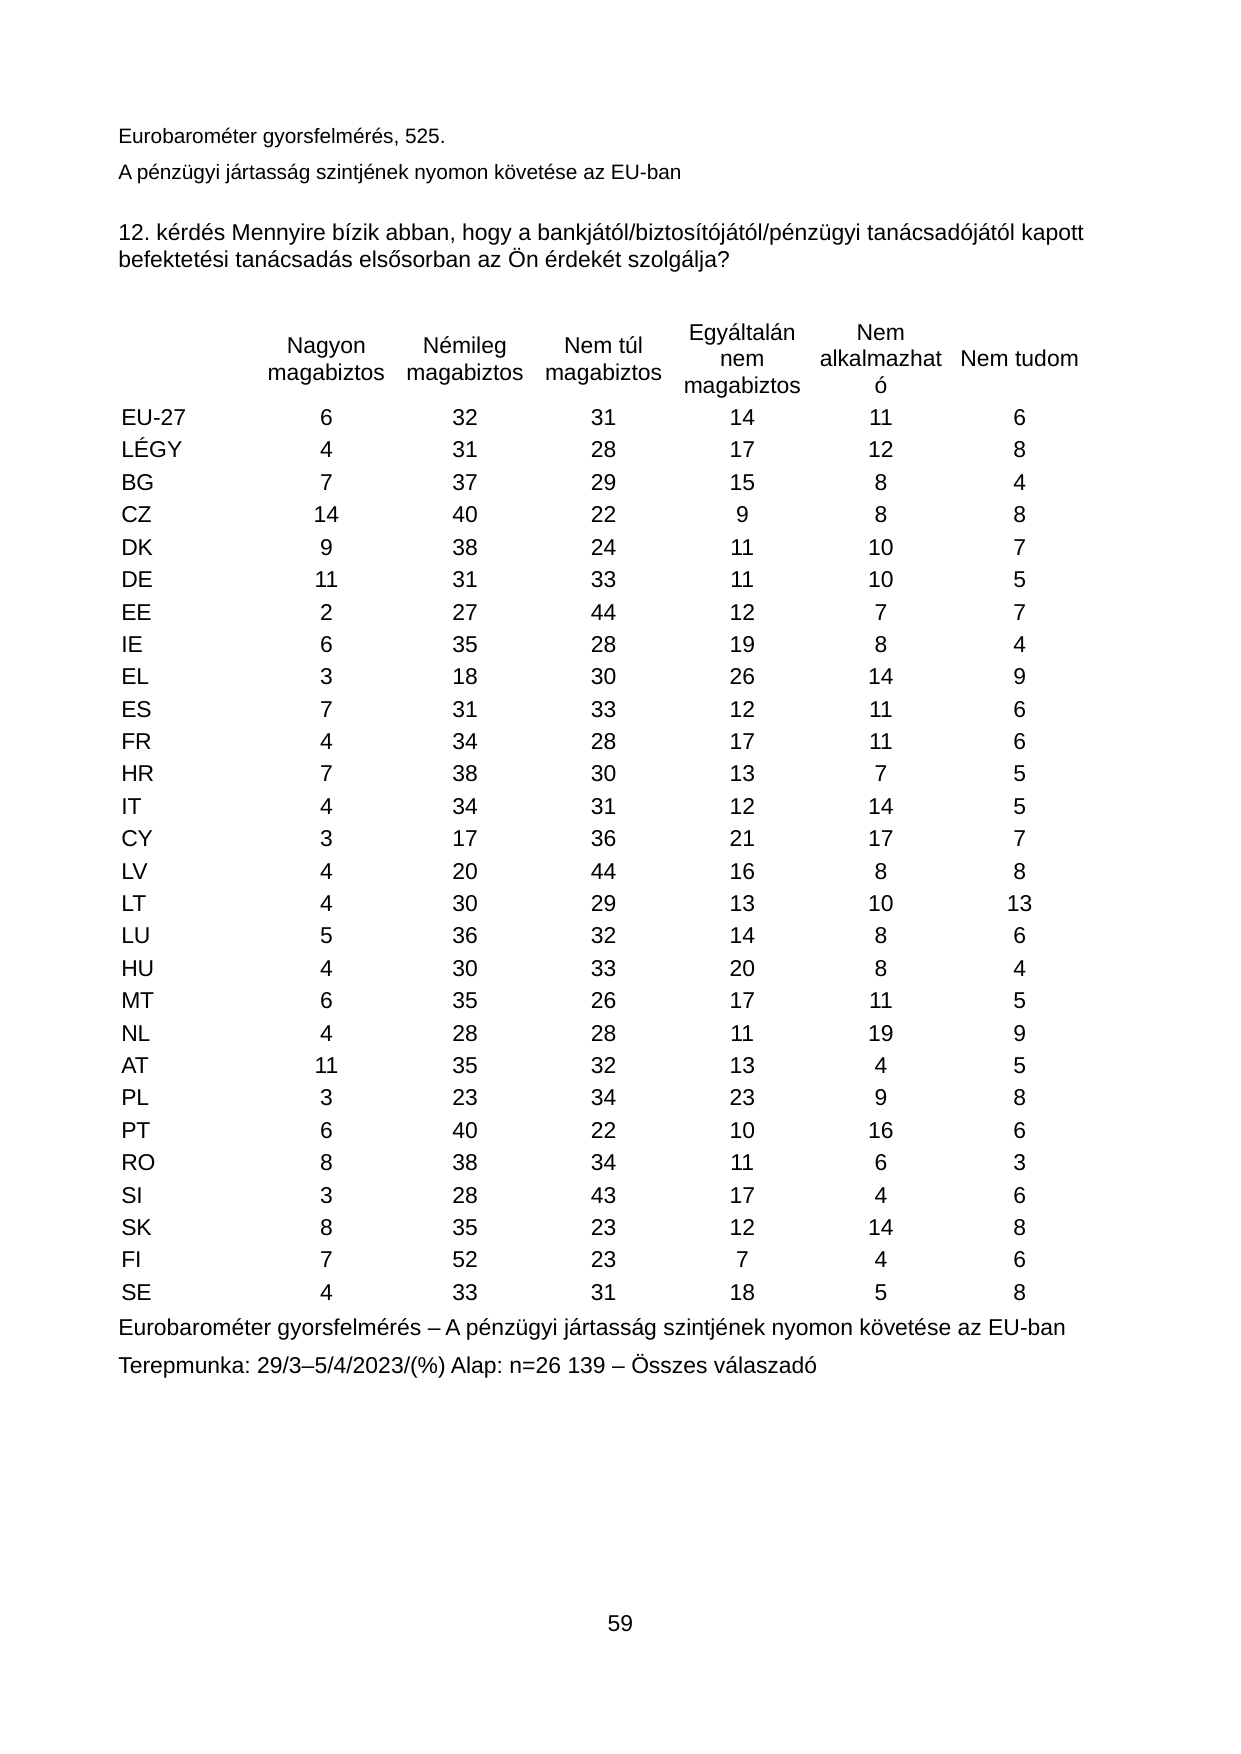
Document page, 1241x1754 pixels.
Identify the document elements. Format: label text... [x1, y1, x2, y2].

table_cell 6 [257, 984, 395, 1017]
table_cell CY [118, 822, 257, 854]
table_cell 5 [950, 790, 1089, 822]
table_cell 52 [395, 1243, 534, 1276]
table_cell 10 [811, 887, 950, 919]
table_cell 22 [534, 498, 673, 531]
table_cell 4 [257, 855, 395, 887]
table_cell 5 [950, 984, 1089, 1017]
table_cell 12 [673, 693, 811, 725]
table_cell 17 [811, 822, 950, 854]
table_cell 30 [395, 952, 534, 984]
table_cell 6 [950, 693, 1089, 725]
table_cell ES [118, 693, 257, 725]
table_cell 7 [257, 758, 395, 790]
table_cell 7 [811, 758, 950, 790]
table_cell 32 [534, 919, 673, 952]
table_cell 29 [534, 887, 673, 919]
table_cell 9 [257, 531, 395, 563]
table_cell 7 [257, 1243, 395, 1276]
table_cell BG [118, 466, 257, 498]
table_cell 30 [534, 660, 673, 693]
table_cell 11 [811, 693, 950, 725]
table_cell 6 [950, 725, 1089, 757]
table_cell 4 [811, 1049, 950, 1081]
table_cell 14 [673, 401, 811, 433]
table_cell 6 [257, 1114, 395, 1146]
table_cell 6 [950, 1179, 1089, 1211]
table_cell 4 [257, 887, 395, 919]
table_cell 34 [534, 1146, 673, 1178]
table_header Nem tudom [950, 316, 1089, 401]
table_cell 3 [257, 1081, 395, 1114]
table_header [118, 316, 257, 401]
table_cell LV [118, 855, 257, 887]
table_cell 8 [811, 919, 950, 952]
table_cell 11 [673, 1017, 811, 1049]
table_cell 9 [950, 660, 1089, 693]
table_header Nagyon magabiztos [257, 316, 395, 401]
table_cell 10 [811, 563, 950, 595]
table_cell 11 [811, 401, 950, 433]
table_cell 6 [950, 401, 1089, 433]
table_cell 7 [811, 595, 950, 628]
table_cell 44 [534, 855, 673, 887]
table_cell LT [118, 887, 257, 919]
table_cell 31 [534, 1276, 673, 1308]
table_cell 5 [257, 919, 395, 952]
table_cell 12 [673, 595, 811, 628]
table_cell 11 [673, 563, 811, 595]
table_cell 8 [950, 1276, 1089, 1308]
table_cell 14 [811, 790, 950, 822]
table_header Némileg magabiztos [395, 316, 534, 401]
table_cell 11 [673, 531, 811, 563]
table_cell 6 [257, 628, 395, 660]
table_cell 37 [395, 466, 534, 498]
text 12. kérdés Mennyire bízik abban, hogy a bankjától/biztosítójától/pénzügyi tanácsadójától kapott befektetési tanácsadás elsősorban az Ön érdekét szolgálja? [118, 219, 1122, 272]
table_cell 4 [257, 725, 395, 757]
table_cell 31 [395, 563, 534, 595]
table_cell 38 [395, 531, 534, 563]
table_cell 10 [811, 531, 950, 563]
table_cell 23 [534, 1211, 673, 1243]
table_cell 22 [534, 1114, 673, 1146]
table_cell FR [118, 725, 257, 757]
table_cell 6 [950, 1114, 1089, 1146]
table_cell 11 [811, 984, 950, 1017]
table_cell 35 [395, 1211, 534, 1243]
table_cell 28 [534, 628, 673, 660]
table_cell 11 [257, 1049, 395, 1081]
table_cell 8 [257, 1211, 395, 1243]
table_cell 6 [257, 401, 395, 433]
table_cell 10 [673, 1114, 811, 1146]
table_cell 4 [950, 466, 1089, 498]
table_cell 28 [534, 1017, 673, 1049]
table_cell 17 [673, 434, 811, 466]
table_cell PT [118, 1114, 257, 1146]
table_header Egyáltalán nem magabiztos [673, 316, 811, 401]
table_cell 17 [673, 1179, 811, 1211]
table_cell 28 [395, 1017, 534, 1049]
table_cell 43 [534, 1179, 673, 1211]
table_cell 14 [257, 498, 395, 531]
table_cell 26 [673, 660, 811, 693]
table_cell DK [118, 531, 257, 563]
table_cell 13 [673, 758, 811, 790]
table_cell 4 [811, 1179, 950, 1211]
table_cell 7 [950, 595, 1089, 628]
table_cell 26 [534, 984, 673, 1017]
table_cell HR [118, 758, 257, 790]
table_cell 33 [534, 693, 673, 725]
table_cell 28 [534, 434, 673, 466]
table_cell PL [118, 1081, 257, 1114]
table_cell 5 [811, 1276, 950, 1308]
table_cell 31 [534, 401, 673, 433]
table_cell 38 [395, 1146, 534, 1178]
table_cell 30 [534, 758, 673, 790]
table_header Nem alkalmazható [811, 316, 950, 401]
table_cell 3 [257, 1179, 395, 1211]
table_cell 12 [673, 1211, 811, 1243]
table_cell 20 [673, 952, 811, 984]
table_cell 34 [395, 725, 534, 757]
table_cell 21 [673, 822, 811, 854]
table_cell 18 [395, 660, 534, 693]
table_cell 7 [950, 822, 1089, 854]
table_cell LÉGY [118, 434, 257, 466]
table_cell 17 [395, 822, 534, 854]
table_cell 8 [950, 1211, 1089, 1243]
table_cell 34 [395, 790, 534, 822]
table_cell 31 [395, 434, 534, 466]
table_cell 8 [257, 1146, 395, 1178]
table_cell 3 [257, 822, 395, 854]
table_cell 31 [395, 693, 534, 725]
table_cell 4 [950, 952, 1089, 984]
table_cell 28 [534, 725, 673, 757]
table_cell 4 [950, 628, 1089, 660]
table_cell 20 [395, 855, 534, 887]
table_cell 19 [811, 1017, 950, 1049]
table_cell FI [118, 1243, 257, 1276]
table_cell 8 [950, 855, 1089, 887]
table_cell 28 [395, 1179, 534, 1211]
table_cell 13 [673, 1049, 811, 1081]
table_cell 23 [395, 1081, 534, 1114]
table_cell 4 [257, 434, 395, 466]
table_cell 17 [673, 984, 811, 1017]
table_cell 4 [257, 952, 395, 984]
table_cell DE [118, 563, 257, 595]
table_cell 6 [811, 1146, 950, 1178]
table_header Nem túl magabiztos [534, 316, 673, 401]
table_cell 36 [395, 919, 534, 952]
table_cell 4 [811, 1243, 950, 1276]
table_cell 16 [673, 855, 811, 887]
table_cell 9 [811, 1081, 950, 1114]
table_cell 5 [950, 563, 1089, 595]
table_cell 7 [673, 1243, 811, 1276]
table_cell 16 [811, 1114, 950, 1146]
table_cell SI [118, 1179, 257, 1211]
table_cell 9 [673, 498, 811, 531]
table_cell 24 [534, 531, 673, 563]
table_cell 38 [395, 758, 534, 790]
table_cell 40 [395, 498, 534, 531]
table_cell 23 [673, 1081, 811, 1114]
table_cell 8 [811, 855, 950, 887]
table_cell 4 [257, 1017, 395, 1049]
table_cell 33 [395, 1276, 534, 1308]
table_cell SK [118, 1211, 257, 1243]
table_cell 8 [811, 498, 950, 531]
table_cell 14 [811, 1211, 950, 1243]
table_cell 6 [950, 919, 1089, 952]
table_cell 15 [673, 466, 811, 498]
table_cell 14 [811, 660, 950, 693]
table_cell 8 [950, 1081, 1089, 1114]
table_cell 9 [950, 1017, 1089, 1049]
table_cell 32 [395, 401, 534, 433]
table_cell SE [118, 1276, 257, 1308]
table_cell 5 [950, 758, 1089, 790]
table_cell IE [118, 628, 257, 660]
table_cell 32 [534, 1049, 673, 1081]
table_cell CZ [118, 498, 257, 531]
table_cell 8 [950, 498, 1089, 531]
table_cell 8 [950, 434, 1089, 466]
table_cell 2 [257, 595, 395, 628]
table_cell 11 [811, 725, 950, 757]
table_cell 8 [811, 952, 950, 984]
table_cell 8 [811, 628, 950, 660]
table_cell 6 [950, 1243, 1089, 1276]
table_cell 11 [673, 1146, 811, 1178]
table_cell 35 [395, 628, 534, 660]
table_cell 12 [811, 434, 950, 466]
table_cell 7 [257, 693, 395, 725]
table_cell LU [118, 919, 257, 952]
table_cell IT [118, 790, 257, 822]
table_cell 33 [534, 952, 673, 984]
table_cell EU-27 [118, 401, 257, 433]
table_cell 44 [534, 595, 673, 628]
table_cell 11 [257, 563, 395, 595]
table_cell 29 [534, 466, 673, 498]
table_cell 27 [395, 595, 534, 628]
table_cell 31 [534, 790, 673, 822]
table_cell 40 [395, 1114, 534, 1146]
table_cell 14 [673, 919, 811, 952]
table_cell EL [118, 660, 257, 693]
table_cell 3 [257, 660, 395, 693]
table_cell 13 [950, 887, 1089, 919]
table_cell NL [118, 1017, 257, 1049]
table_cell 34 [534, 1081, 673, 1114]
table_cell MT [118, 984, 257, 1017]
table_cell HU [118, 952, 257, 984]
table_cell 3 [950, 1146, 1089, 1178]
table_cell AT [118, 1049, 257, 1081]
table_cell 13 [673, 887, 811, 919]
table_cell 7 [257, 466, 395, 498]
table_cell 4 [257, 790, 395, 822]
table_cell 35 [395, 984, 534, 1017]
table_cell 5 [950, 1049, 1089, 1081]
table_cell 4 [257, 1276, 395, 1308]
table_cell 17 [673, 725, 811, 757]
table_cell 18 [673, 1276, 811, 1308]
table_cell 36 [534, 822, 673, 854]
table_cell 7 [950, 531, 1089, 563]
table_cell 12 [673, 790, 811, 822]
table_cell RO [118, 1146, 257, 1178]
table_cell 35 [395, 1049, 534, 1081]
text Terepmunka: 29/3–5/4/2023/(%) Alap: n=26 139 – Összes válaszadó [118, 1352, 1122, 1379]
table_cell 33 [534, 563, 673, 595]
table_cell EE [118, 595, 257, 628]
text Eurobarométer gyorsfelmérés – A pénzügyi jártasság szintjének nyomon követése az EU-ban [118, 1314, 1122, 1340]
table_cell 19 [673, 628, 811, 660]
table_cell 8 [811, 466, 950, 498]
table_cell 23 [534, 1243, 673, 1276]
table_cell 30 [395, 887, 534, 919]
